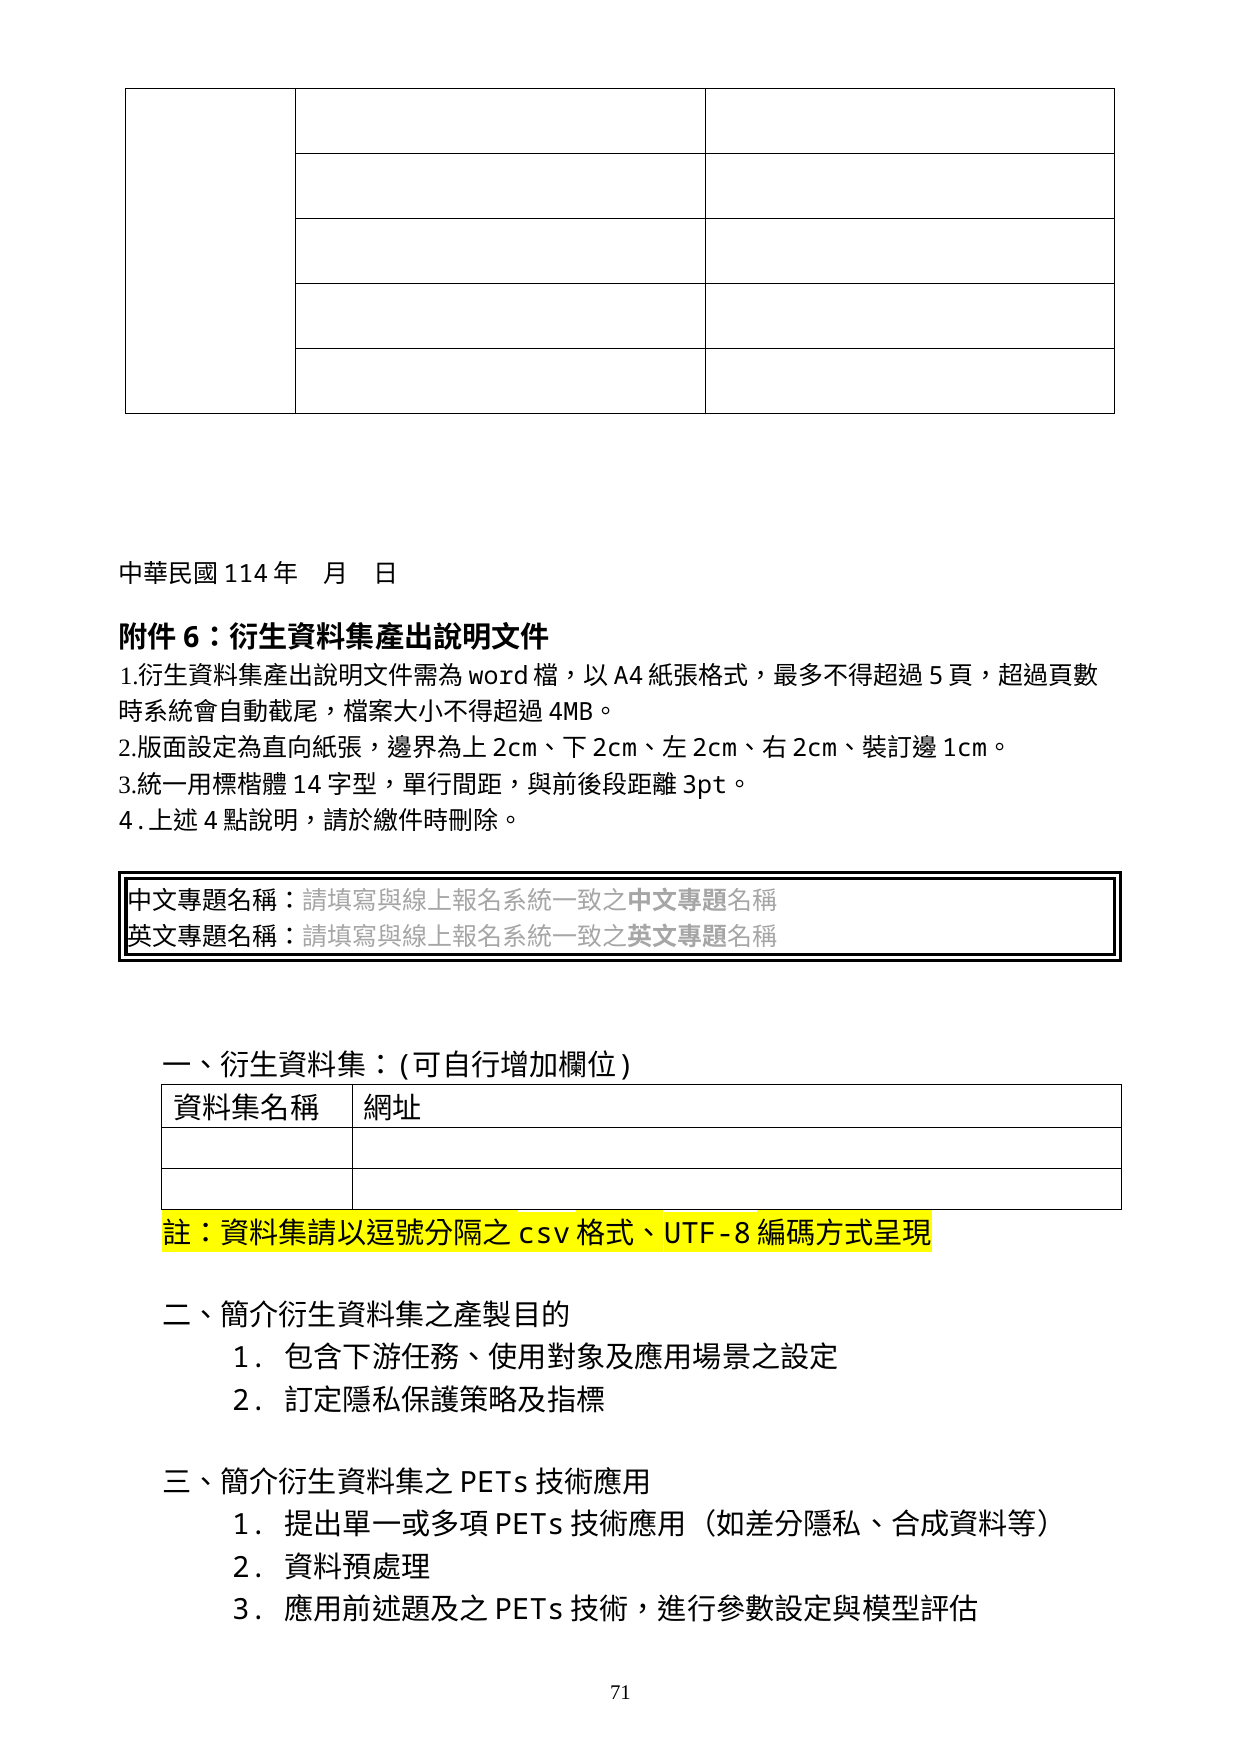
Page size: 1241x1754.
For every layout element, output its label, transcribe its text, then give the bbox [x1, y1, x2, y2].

table_cell [353, 1169, 1121, 1208]
table_cell [296, 154, 705, 218]
text 一、衍生資料集：(可自行增加欄位) [162, 1041, 1122, 1084]
table_cell [162, 1169, 352, 1208]
text 3. 應用前述題及之PETs技術，進行參數設定與模型評估 [162, 1586, 1122, 1628]
text 1. 提出單一或多項PETs技術應用（如差分隱私、合成資料等） [162, 1501, 1122, 1543]
list 版面設定為直向紙張，邊界為上2cm、下2cm、左2cm、右2cm、裝訂邊1cm。 [118, 728, 1122, 764]
table_cell [296, 219, 705, 283]
text 註：資料集請以逗號分隔之csv格式、UTF-8編碼方式呈現 [162, 1210, 1122, 1252]
text 中華民國114年 月 日 [118, 530, 1122, 593]
text 英文專題名稱：請填寫與線上報名系統一致之英文專題名稱 [121, 907, 1119, 959]
table_cell [296, 349, 705, 413]
text 三、簡介衍生資料集之PETs技術應用 [162, 1458, 1122, 1501]
list 上述4點說明，請於繳件時刪除。 [118, 800, 1122, 837]
table_cell [353, 1128, 1121, 1168]
text 1. 包含下游任務、使用對象及應用場景之設定 [162, 1334, 1122, 1376]
text 2. 訂定隱私保護策略及指標 [162, 1376, 1122, 1419]
list 衍生資料集產出說明文件需為word檔，以A4紙張格式，最多不得超過5頁，超過頁數時系統會自動截尾，檔案大小不得超過4MB。 [118, 655, 1122, 728]
table_cell [706, 154, 1114, 218]
table_cell [162, 1128, 352, 1168]
table_header [126, 89, 295, 413]
table_cell [706, 89, 1114, 153]
table_cell [706, 284, 1114, 348]
table_cell [296, 284, 705, 348]
text 附件6：衍生資料集產出說明文件 [118, 593, 1122, 655]
text 2. 資料預處理 [162, 1543, 1122, 1586]
table_header 網址 [353, 1085, 1121, 1127]
table_cell [296, 89, 705, 153]
table_cell [706, 219, 1114, 283]
table_cell [706, 349, 1114, 413]
table_header 資料集名稱 [162, 1085, 352, 1127]
list 統一用標楷體14字型，單行間距，與前後段距離3pt。 [118, 764, 1122, 800]
text 二、簡介衍生資料集之產製目的 [162, 1292, 1122, 1334]
text 中文專題名稱：請填寫與線上報名系統一致之中文專題名稱 [121, 874, 1119, 907]
